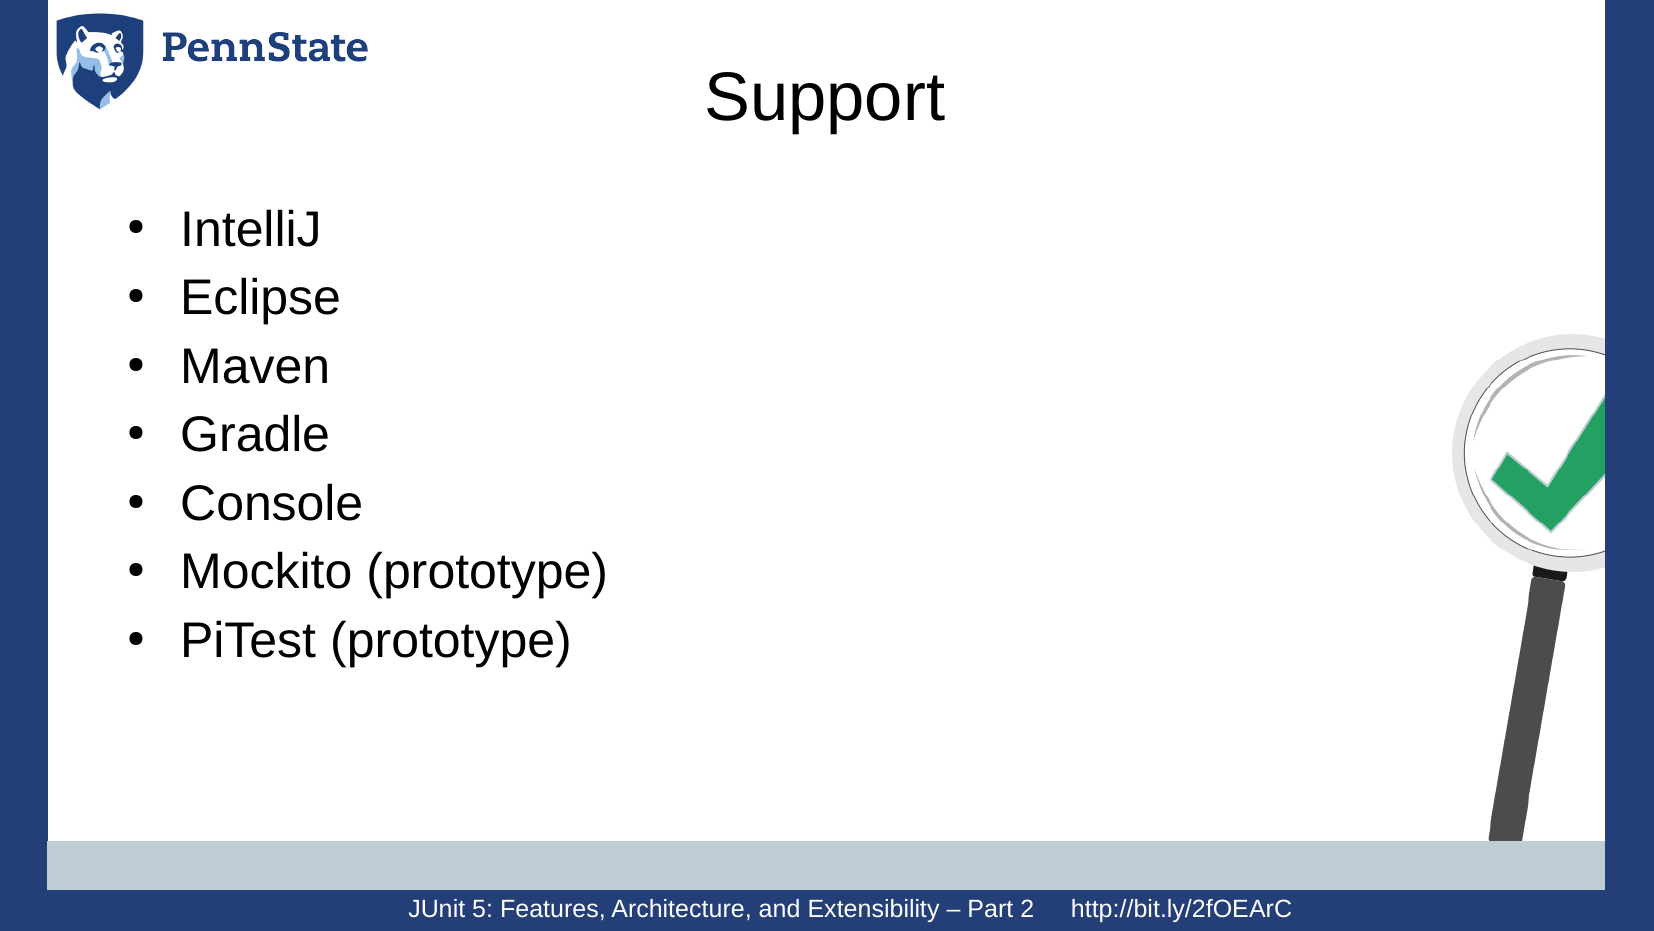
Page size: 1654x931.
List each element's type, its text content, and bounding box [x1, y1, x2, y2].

title Support [60, 19, 1591, 175]
list IntelliJ Eclipse Maven Gradle Console Mockito (prototype) PiTest (prototype) [109, 200, 1025, 731]
picture [48, 0, 411, 152]
picture [1452, 334, 1605, 841]
